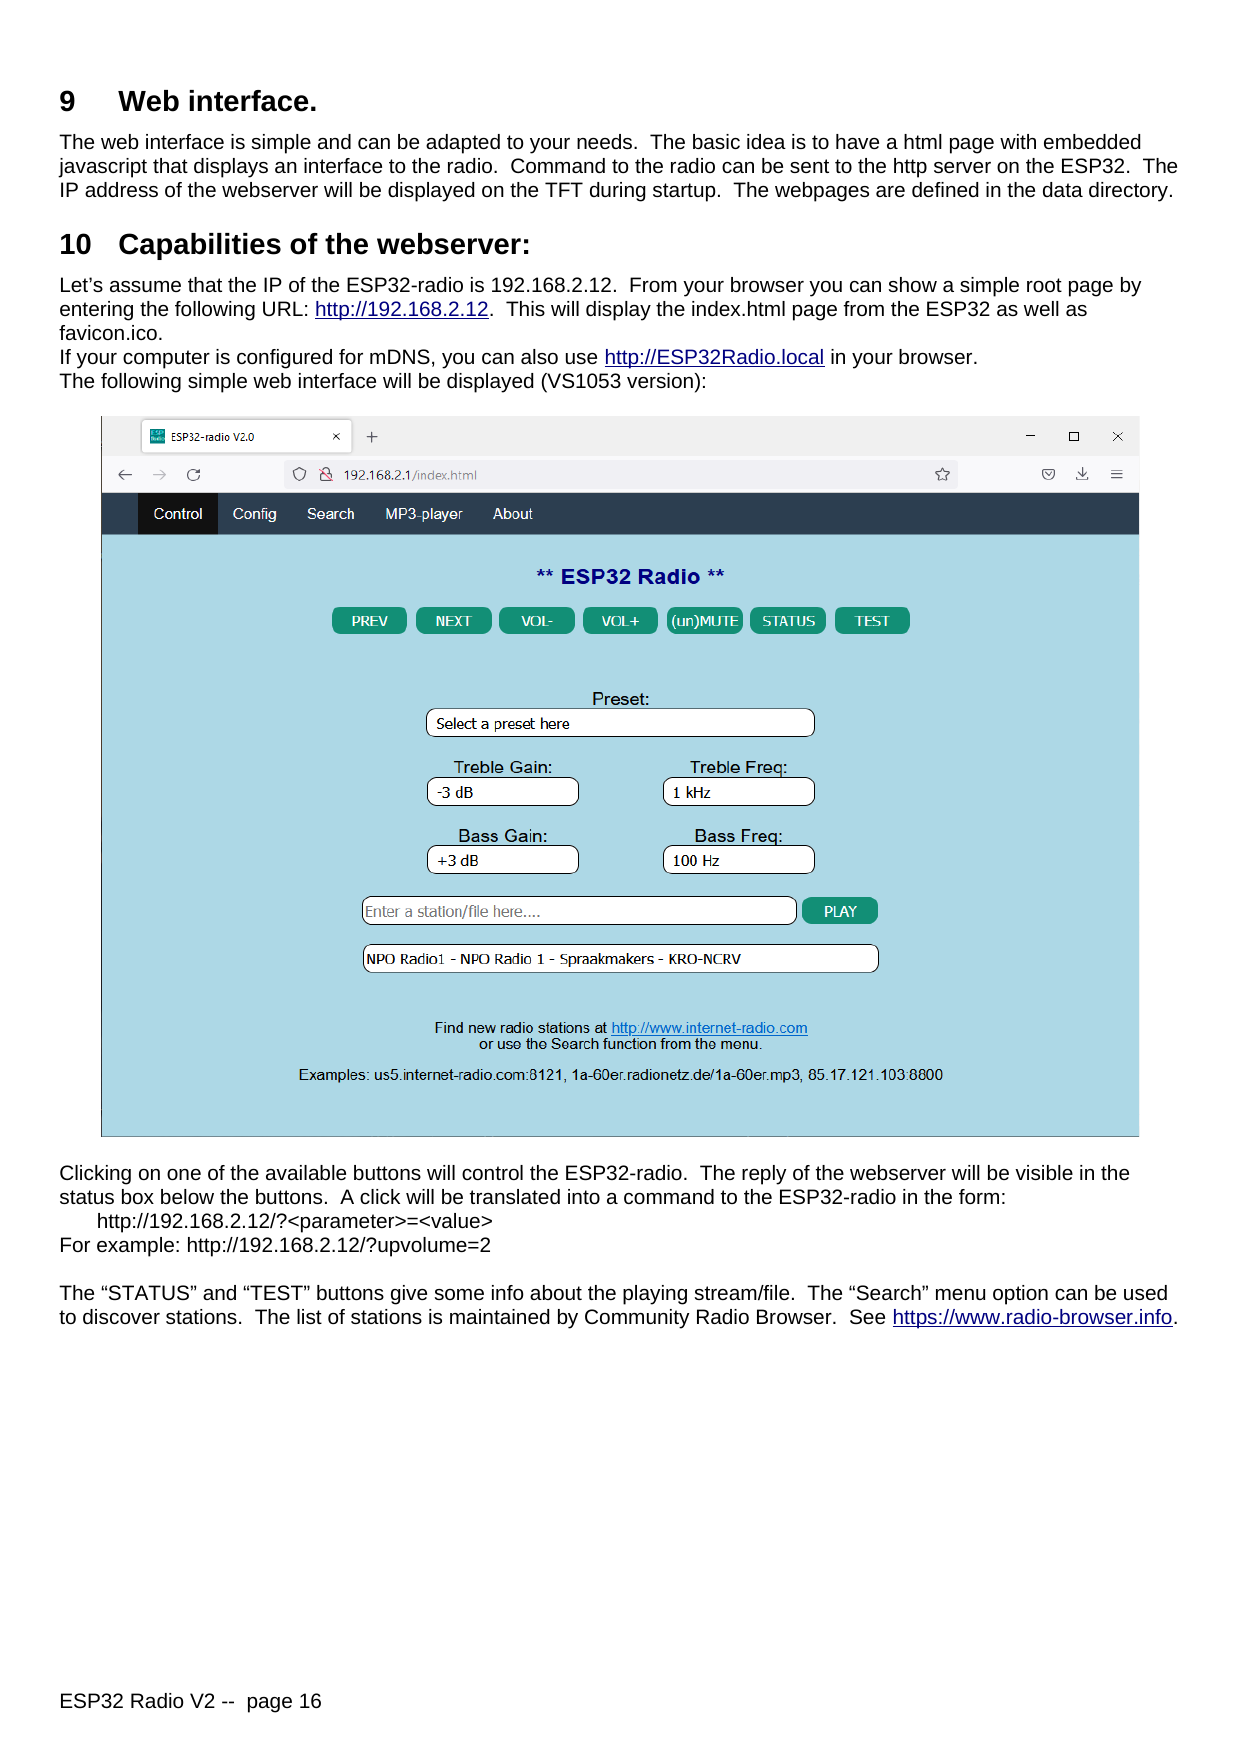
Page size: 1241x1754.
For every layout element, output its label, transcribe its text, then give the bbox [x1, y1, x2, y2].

picture [101, 416, 1140, 1137]
text For example: http://192.168.2.12/?upvolume=2 [59, 1233, 1181, 1257]
text Clicking on one of the available buttons will control the ESP32-radio. The reply of the webserver will be visible in the status box below the buttons. A click will be translated into a command to the ESP32-radio in the form: [59, 1161, 1181, 1209]
subtitle Capabilities of the webserver: [59, 227, 1181, 261]
subtitle Web interface. [59, 84, 1181, 118]
text http://192.168.2.12/?<parameter>=<value> [97, 1209, 1181, 1233]
text If your computer is configured for mDNS, you can also use http://ESP32Radio.local in your browser. [59, 345, 1181, 369]
text The web interface is simple and can be adapted to your needs. The basic idea is to have a html page with embedded javascript that displays an interface to the radio. Command to the radio can be sent to the http server on the ESP32. The IP address of the webserver will be displayed on the TFT during startup. The webpages are defined in the data directory. [59, 130, 1181, 202]
text The “STATUS” and “TEST” buttons give some info about the playing stream/file. The “Search” menu option can be used to discover stations. The list of stations is maintained by Community Radio Browser. See https://www.radio-browser.info. [59, 1281, 1181, 1329]
text The following simple web interface will be displayed (VS1053 version): [59, 369, 1181, 393]
text Let’s assume that the IP of the ESP32-radio is 192.168.2.12. From your browser you can show a simple root page by entering the following URL: http://192.168.2.12. This will display the index.html page from the ESP32 as well as favicon.ico. [59, 273, 1181, 345]
